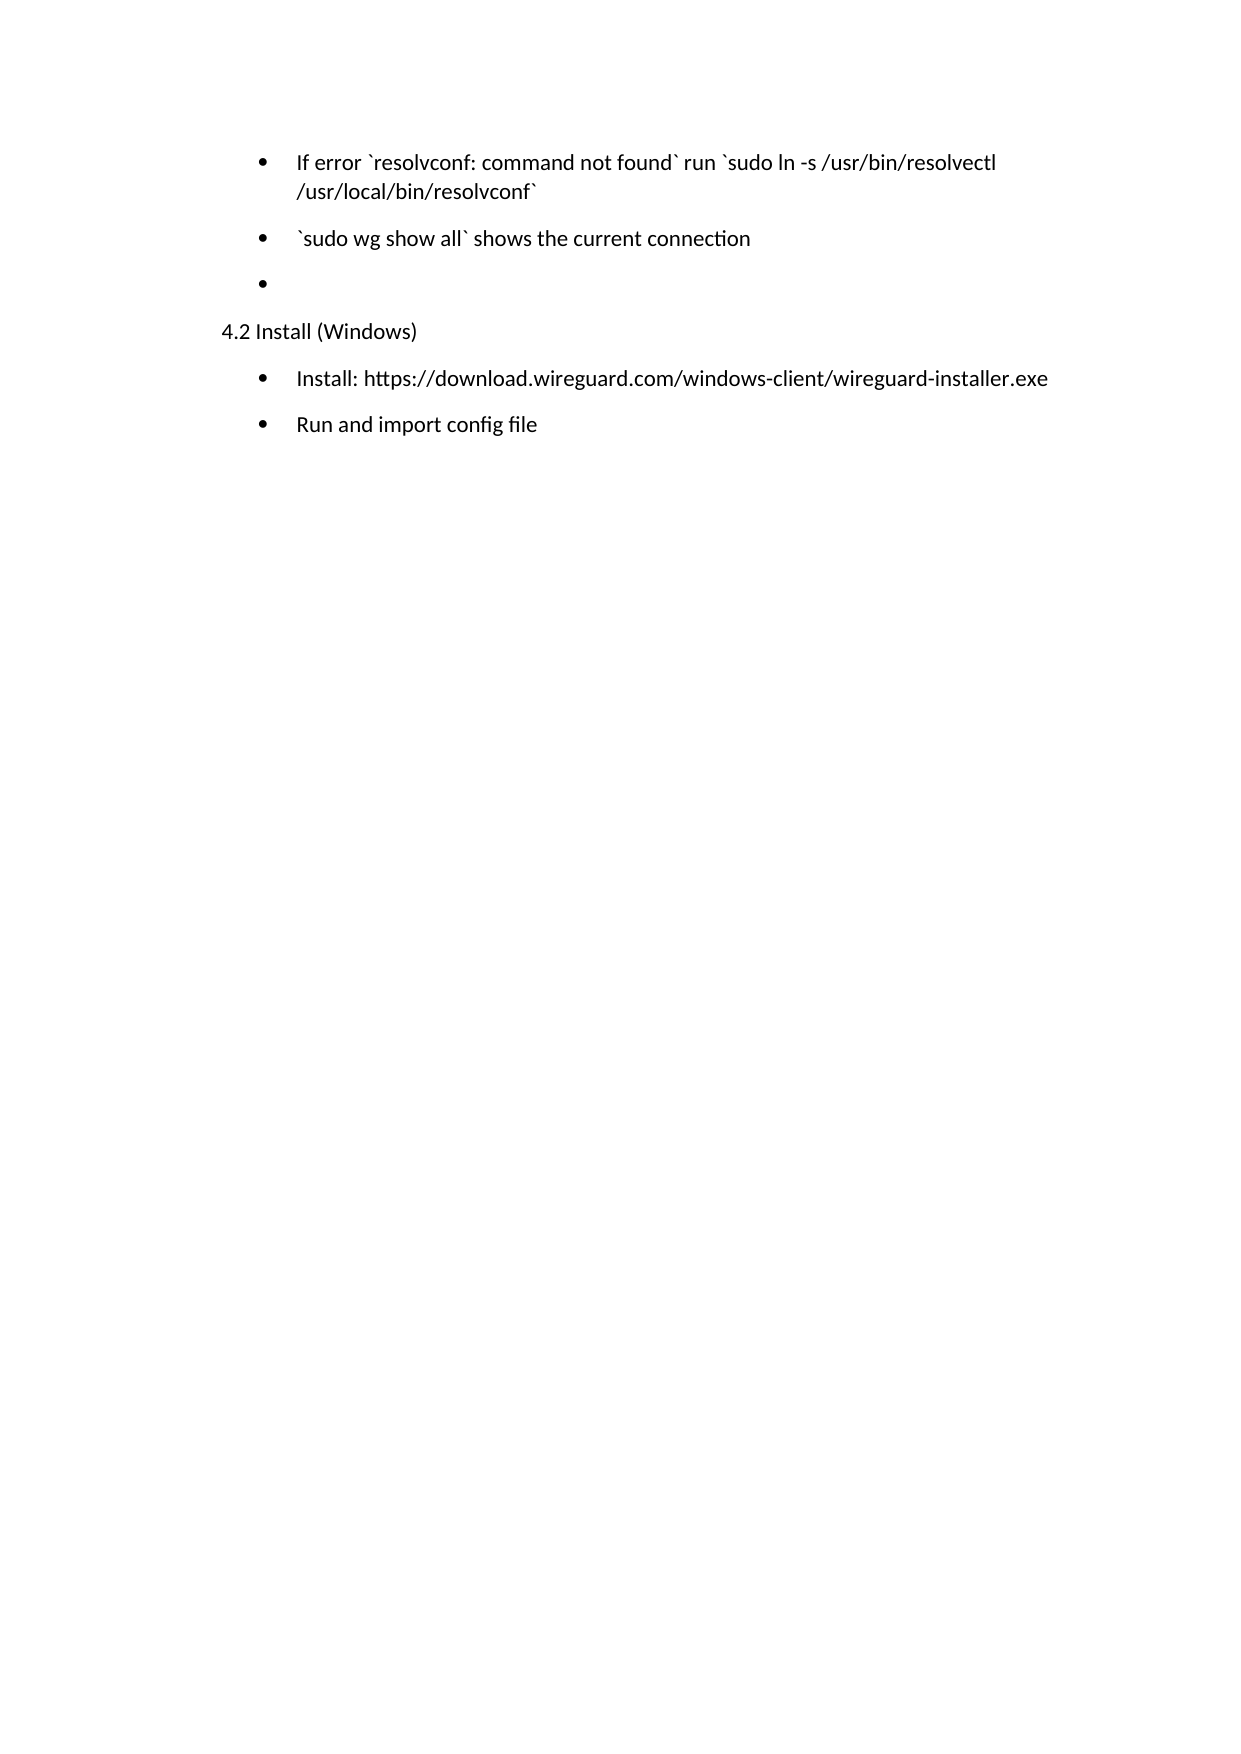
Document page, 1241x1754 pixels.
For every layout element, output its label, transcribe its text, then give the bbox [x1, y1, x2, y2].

text 4.2 Install (Windows) [148, 317, 1093, 345]
list `sudo wg show all` shows the current connection [259, 224, 1093, 252]
list Run and import config file [259, 410, 1093, 438]
list Install: https://download.wireguard.com/windows-client/wireguard-installer.exe [259, 364, 1093, 392]
list If error `resolvconf: command not found` run `sudo ln -s /usr/bin/resolvectl /usr/local/bin/resolvconf` [259, 148, 1093, 206]
